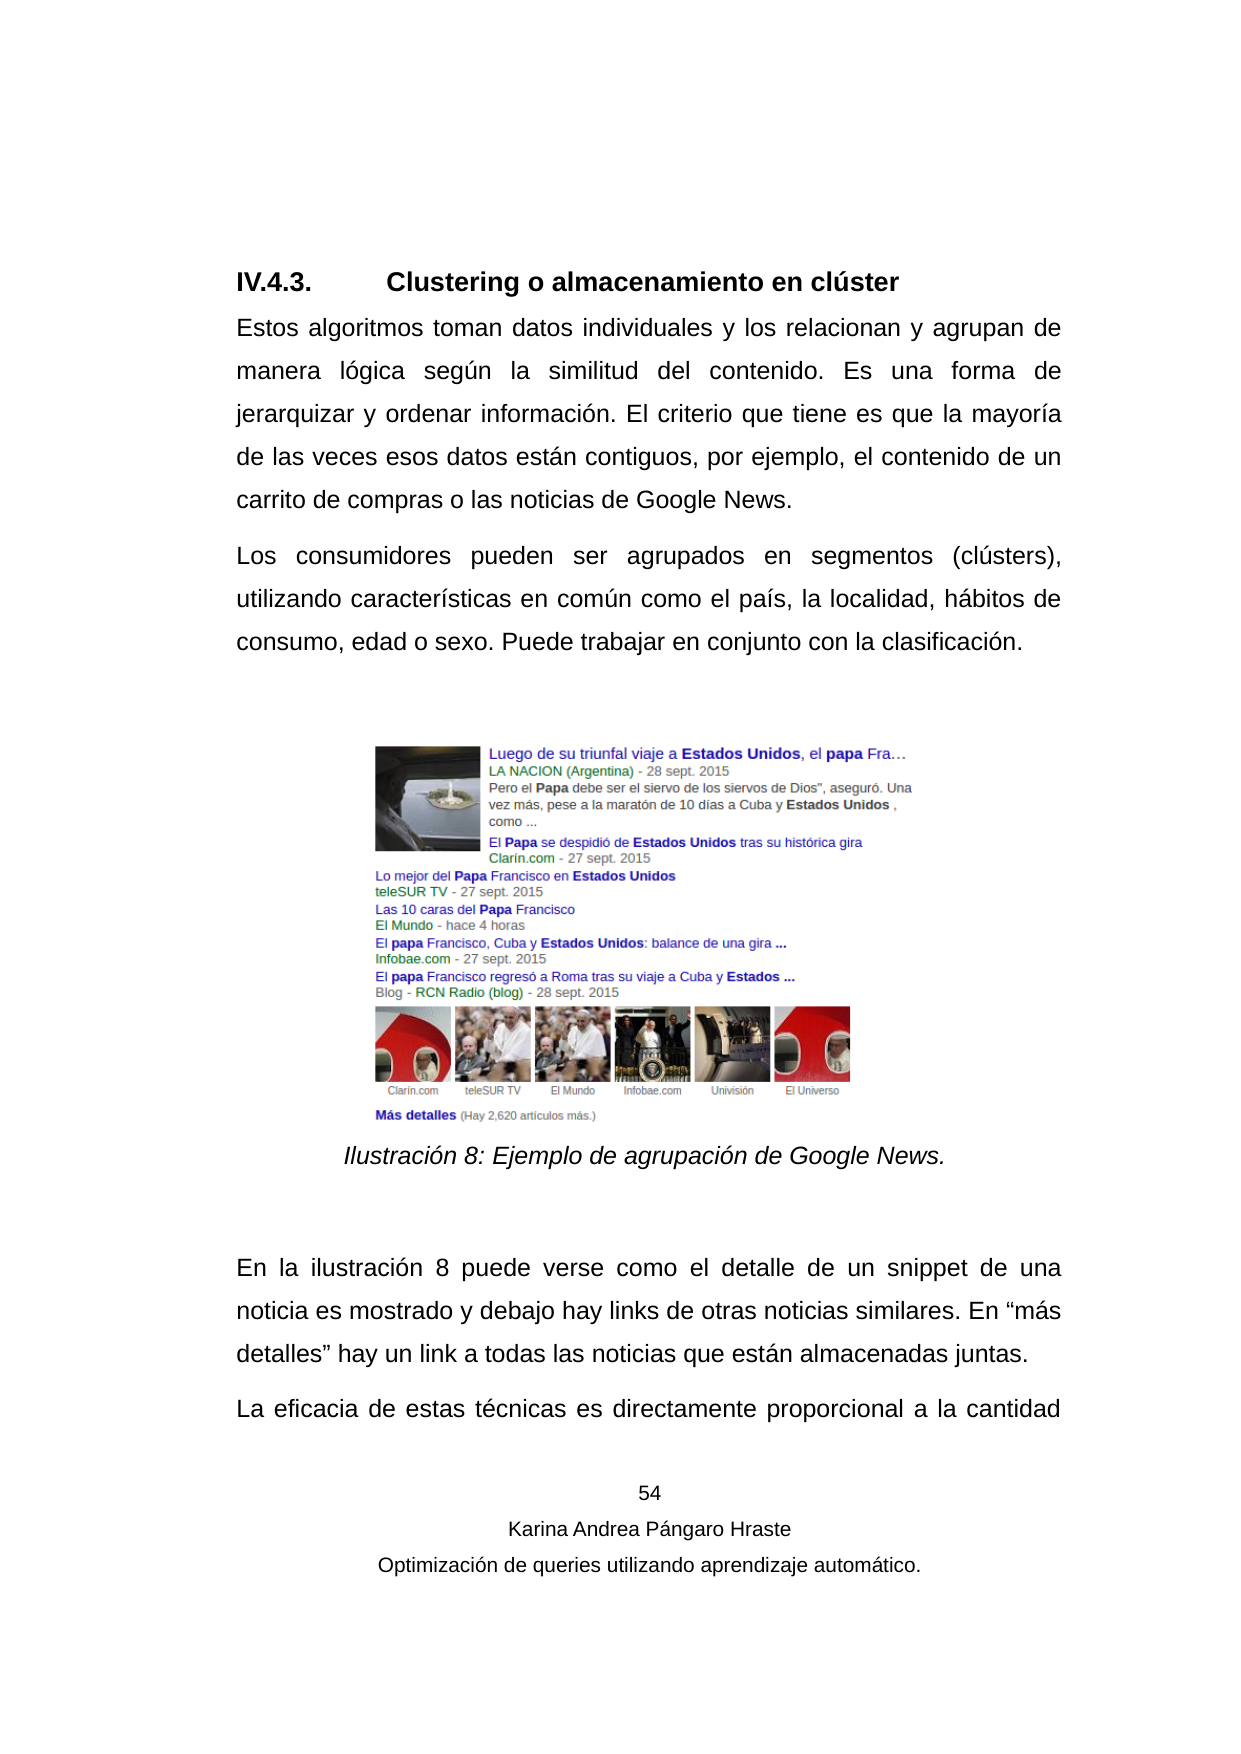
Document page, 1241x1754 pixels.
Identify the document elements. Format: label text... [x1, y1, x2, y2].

picture [368, 738, 931, 1127]
text En la ilustración 8 puede verse como el detalle de un snippet de una noticia es mostrado y debajo hay links de otras noticias similares. En “más detalles” hay un link a todas las noticias que están almacenadas juntas. [236, 1253, 1063, 1368]
text La eficacia de estas técnicas es directamente proporcional a la cantidad [236, 1394, 1063, 1423]
subtitle Clustering o almacenamiento en clúster [236, 266, 1063, 297]
text Ilustración 8: Ejemplo de agrupación de Google News. [236, 1127, 1063, 1170]
text Los consumidores pueden ser agrupados en segmentos (clústers), utilizando características en común como el país, la localidad, hábitos de consumo, edad o sexo. Puede trabajar en conjunto con la clasificación. [236, 541, 1063, 656]
text Estos algoritmos toman datos individuales y los relacionan y agrupan de manera lógica según la similitud del contenido. Es una forma de jerarquizar y ordenar información. El criterio que tiene es que la mayoría de las veces esos datos están contiguos, por ejemplo, el contenido de un carrito de compras o las noticias de Google News. [236, 313, 1063, 514]
